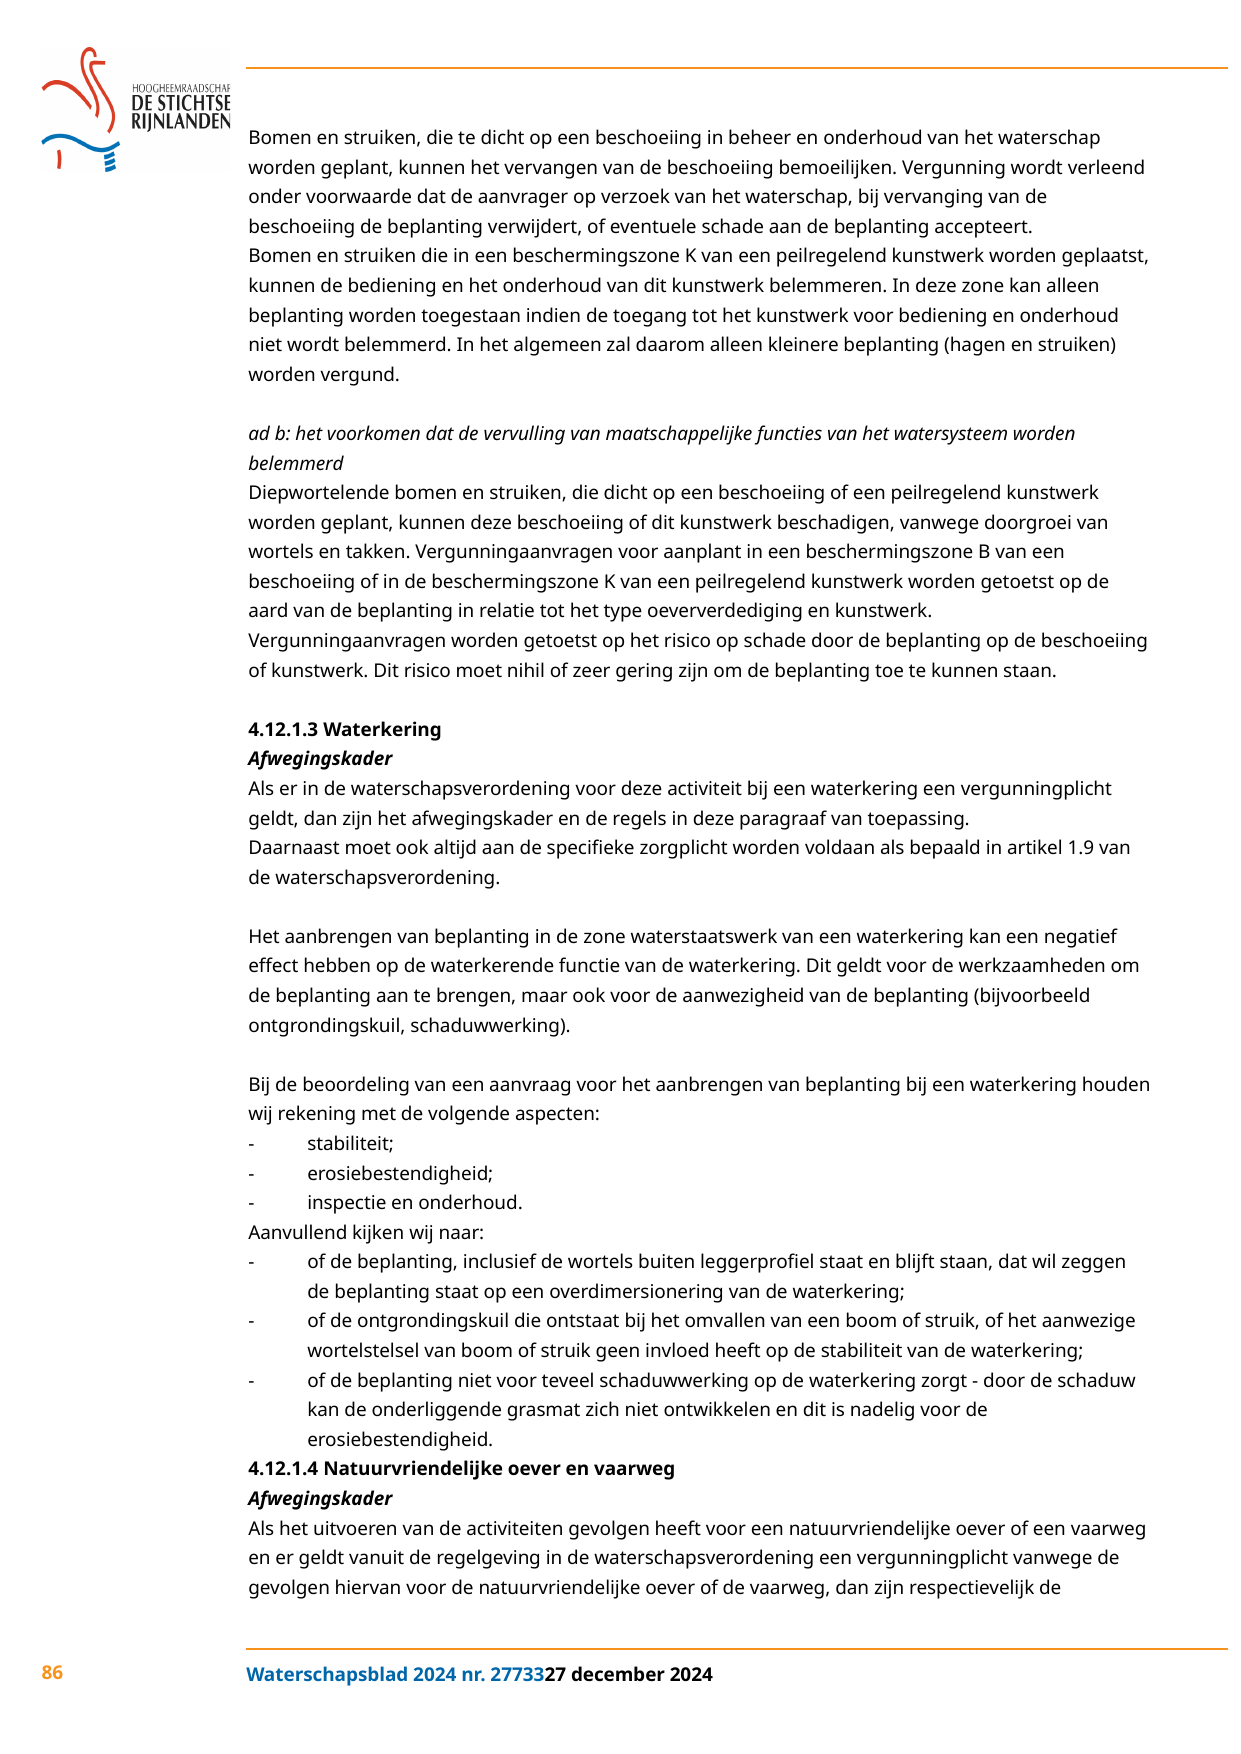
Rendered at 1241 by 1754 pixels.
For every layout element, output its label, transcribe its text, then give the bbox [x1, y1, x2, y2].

text Vergunningaanvragen worden getoetst op het risico op schade door de beplanting op de beschoeiing of kunstwerk. Dit risico moet nihil of zeer gering zijn om de beplanting toe te kunnen staan. [248, 627, 1152, 683]
text Afwegingskader [248, 746, 1152, 771]
text Het aanbrengen van beplanting in de zone waterstaatswerk van een waterkering kan een negatief effect hebben op de waterkerende functie van de waterkering. Dit geldt voor de werkzaamheden om de beplanting aan te brengen, maar ook voor de aanwezigheid van de beplanting (bijvoorbeeld ontgrondingskuil, schaduwwerking). [248, 923, 1152, 1038]
list of de beplanting niet voor teveel schaduwwerking op de waterkering zorgt - door de schaduw kan de onderliggende grasmat zich niet ontwikkelen en dit is nadelig voor de erosiebestendigheid. [248, 1367, 1152, 1452]
text 4.12.1.4 Natuurvriendelijke oever en vaarweg [248, 1456, 1152, 1481]
text Als het uitvoeren van de activiteiten gevolgen heeft voor een natuurvriendelijke oever of een vaarweg en er geldt vanuit de regelgeving in de waterschapsverordening een vergunningplicht vanwege de gevolgen hiervan voor de natuurvriendelijke oever of de vaarweg, dan zijn respectievelijk de [248, 1515, 1152, 1600]
text Aanvullend kijken wij naar: [248, 1219, 1152, 1245]
list of de ontgrondingskuil die ontstaat bij het omvallen van een boom of struik, of het aanwezige wortelstelsel van boom of struik geen invloed heeft op de stabiliteit van de waterkering; [248, 1308, 1152, 1363]
list stabiliteit; [248, 1130, 1152, 1156]
list of de beplanting, inclusief de wortels buiten leggerprofiel staat en blijft staan, dat wil zeggen de beplanting staat op een overdimersionering van de waterkering; [248, 1248, 1152, 1304]
picture [41, 47, 231, 172]
text Bomen en struiken die in een beschermingszone K van een peilregelend kunstwerk worden geplaatst, kunnen de bediening en het onderhoud van dit kunstwerk belemmeren. In deze zone kan alleen beplanting worden toegestaan indien de toegang tot het kunstwerk voor bediening en onderhoud niet wordt belemmerd. In het algemeen zal daarom alleen kleinere beplanting (hagen en struiken) worden vergund. [248, 243, 1152, 387]
text Daarnaast moet ook altijd aan de specifieke zorgplicht worden voldaan als bepaald in artikel 1.9 van de waterschapsverordening. [248, 834, 1152, 890]
text ad b: het voorkomen dat de vervulling van maatschappelijke functies van het watersysteem worden belemmerd [248, 420, 1152, 476]
list inspectie en onderhoud. [248, 1189, 1152, 1215]
text Diepwortelende bomen en struiken, die dicht op een beschoeiing of een peilregelend kunstwerk worden geplant, kunnen deze beschoeiing of dit kunstwerk beschadigen, vanwege doorgroei van wortels en takken. Vergunningaanvragen voor aanplant in een beschermingszone B van een beschoeiing of in de beschermingszone K van een peilregelend kunstwerk worden getoetst op de aard van de beplanting in relatie tot het type oeververdediging en kunstwerk. [248, 479, 1152, 623]
text Bij de beoordeling van een aanvraag voor het aanbrengen van beplanting bij een waterkering houden wij rekening met de volgende aspecten: [248, 1071, 1152, 1126]
text Afwegingskader [248, 1485, 1152, 1511]
text 4.12.1.3 Waterkering [248, 716, 1152, 742]
text Bomen en struiken, die te dicht op een beschoeiing in beheer en onderhoud van het waterschap worden geplant, kunnen het vervangen van de beschoeiing bemoeilijken. Vergunning wordt verleend onder voorwaarde dat de aanvrager op verzoek van het waterschap, bij vervanging van de beschoeiing de beplanting verwijdert, of eventuele schade aan de beplanting accepteert. [248, 124, 1152, 239]
text Als er in de waterschapsverordening voor deze activiteit bij een waterkering een vergunningplicht geldt, dan zijn het afwegingskader en de regels in deze paragraaf van toepassing. [248, 775, 1152, 831]
list erosiebestendigheid; [248, 1160, 1152, 1186]
